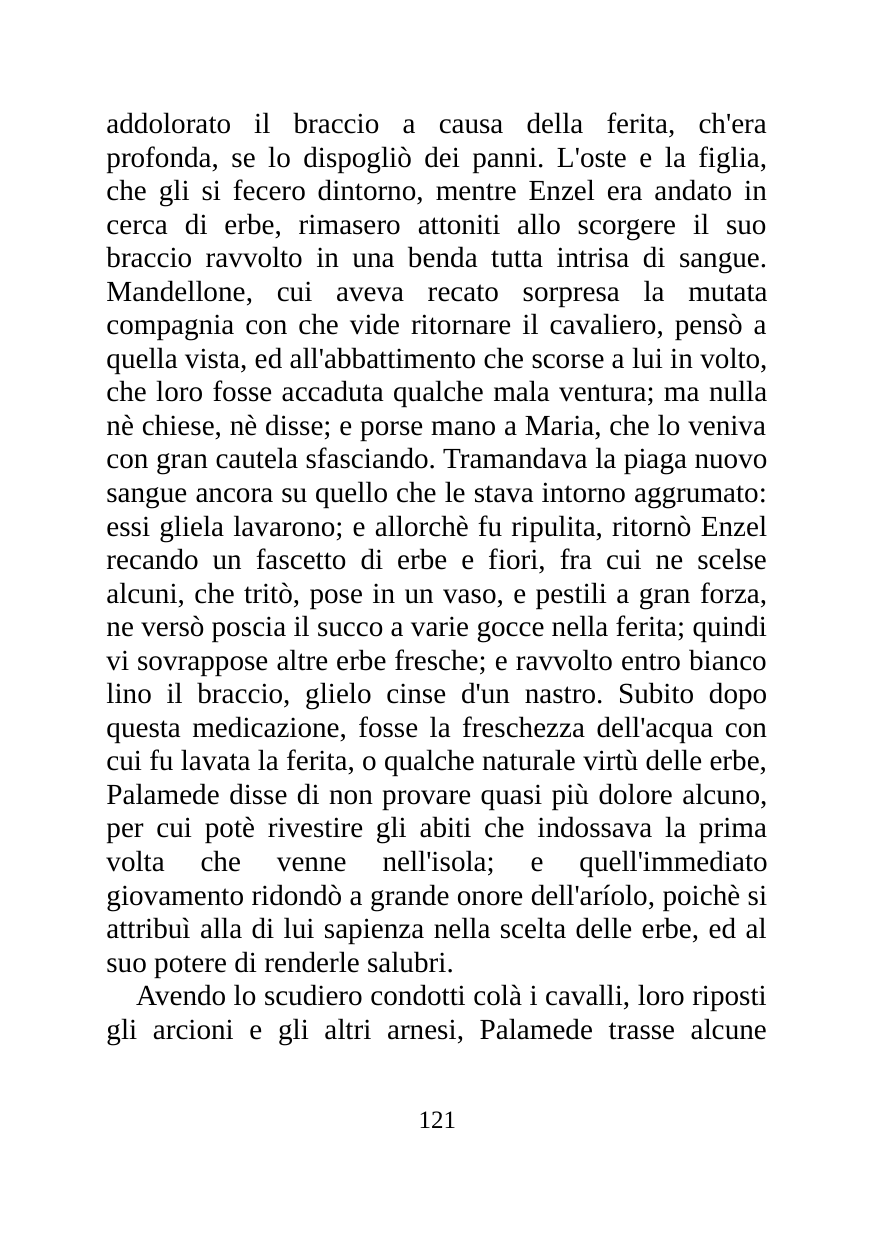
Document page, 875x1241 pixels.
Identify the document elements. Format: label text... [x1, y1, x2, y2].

text addolorato il braccio a causa della ferita, ch'era profonda, se lo dispogliò dei panni. L'oste e la figlia, che gli si fecero dintorno, mentre Enzel era andato in cerca di erbe, rimasero attoniti allo scorgere il suo braccio ravvolto in una benda tutta intrisa di sangue. Mandellone, cui aveva recato sorpresa la mutata compagnia con che vide ritornare il cavaliero, pensò a quella vista, ed all'abbattimento che scorse a lui in volto, che loro fosse accaduta qualche mala ventura; ma nulla nè chiese, nè disse; e porse mano a Maria, che lo veniva con gran cautela sfasciando. Tramandava la piaga nuovo sangue ancora su quello che le stava intorno aggrumato: essi gliela lavarono; e allorchè fu ripulita, ritornò Enzel recando un fascetto di erbe e fiori, fra cui ne scelse alcuni, che tritò, pose in un vaso, e pestili a gran forza, ne versò poscia il succo a varie gocce nella ferita; quindi vi sovrappose altre erbe fresche; e ravvolto entro bianco lino il braccio, glielo cinse d'un nastro. Subito dopo questa medicazione, fosse la freschezza dell'acqua con cui fu lavata la ferita, o qualche naturale virtù delle erbe, Palamede disse di non provare quasi più dolore alcuno, per cui potè rivestire gli abiti che indossava la prima volta che venne nell'isola; e quell'immediato giovamento ridondò a grande onore dell'aríolo, poichè si attribuì alla di lui sapienza nella scelta delle erbe, ed al suo potere di renderle salubri. [106, 106, 768, 978]
text Avendo lo scudiero condotti colà i cavalli, loro riposti gli arcioni e gli altri arnesi, Palamede trasse alcune [106, 978, 768, 1045]
